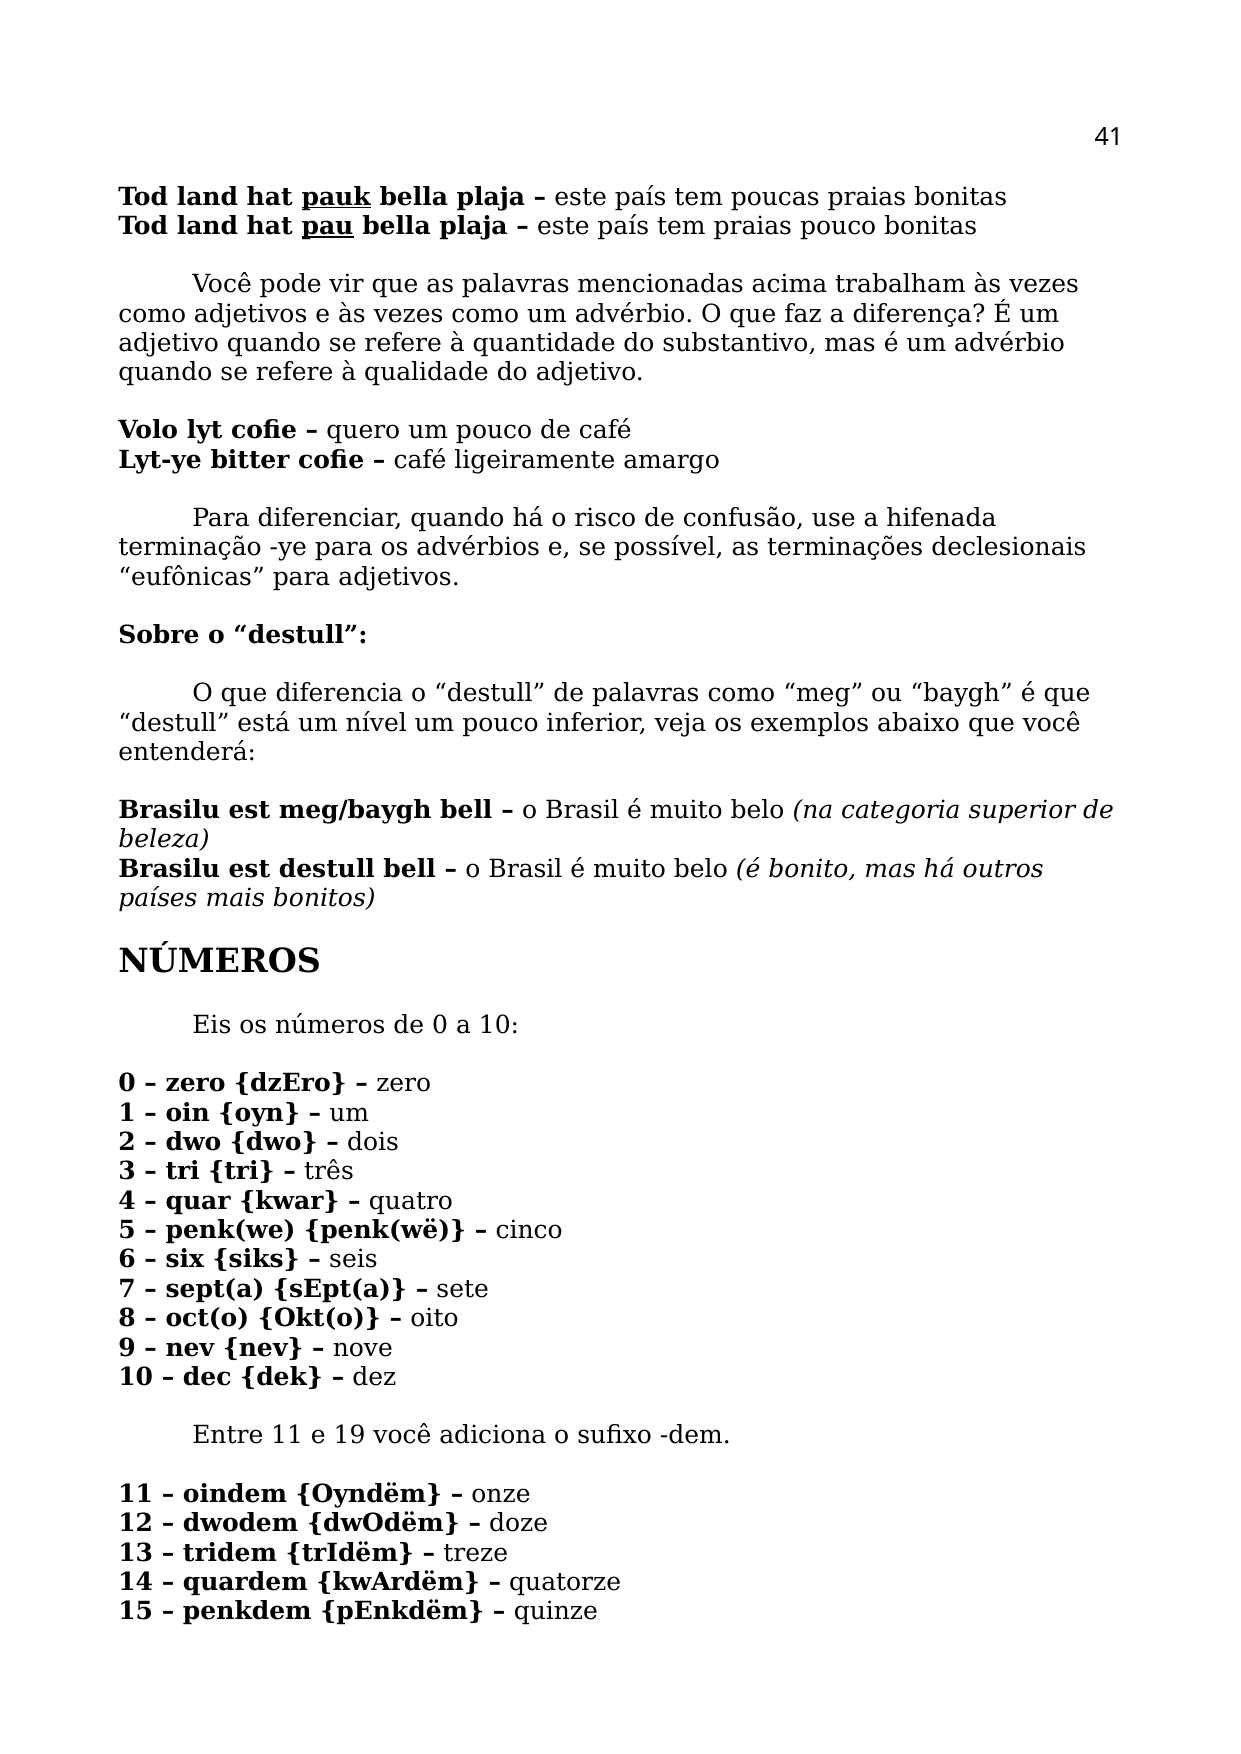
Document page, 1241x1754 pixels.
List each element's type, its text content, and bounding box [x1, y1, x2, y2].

text 2 – dwo {dwo} – dois [118, 1127, 1123, 1156]
text O que diferencia o “destull” de palavras como “meg” ou “baygh” é que “destull” está um nível um pouco inferior, veja os exemplos abaixo que você entenderá: [118, 678, 1123, 766]
text 15 – penkdem {pEnkdëm} – quinze [118, 1596, 1123, 1626]
text Volo lyt cofie – quero um pouco de café [118, 415, 1123, 445]
text Brasilu est destull bell – o Brasil é muito belo (é bonito, mas há outros países mais bonitos) [118, 854, 1123, 912]
text 3 – tri {tri} – três [118, 1156, 1123, 1186]
text 12 – dwodem {dwOdëm} – doze [118, 1508, 1123, 1537]
text Brasilu est meg/baygh bell – o Brasil é muito belo (na categoria superior de beleza) [118, 795, 1123, 854]
text Lyt-ye bitter cofie – café ligeiramente amargo [118, 445, 1123, 474]
text 4 – quar {kwar} – quatro [118, 1186, 1123, 1215]
text 13 – tridem {trIdëm} – treze [118, 1537, 1123, 1567]
text 5 – penk(we) {penk(wë)} – cinco [118, 1215, 1123, 1244]
subtitle NÚMEROS [118, 941, 1123, 981]
text Você pode vir que as palavras mencionadas acima trabalham às vezes como adjetivos e às vezes como um advérbio. O que faz a diferença? É um adjetivo quando se refere à quantidade do substantivo, mas é um advérbio quando se refere à qualidade do adjetivo. [118, 269, 1123, 386]
text 10 – dec {dek} – dez [118, 1362, 1123, 1391]
text 7 – sept(a) {sEpt(a)} – sete [118, 1274, 1123, 1303]
text 8 – oct(o) {Okt(o)} – oito [118, 1303, 1123, 1332]
text 0 – zero {dzEro} – zero [118, 1068, 1123, 1097]
text Tod land hat pauk bella plaja – este país tem poucas praias bonitas [118, 182, 1123, 211]
text 1 – oin {oyn} – um [118, 1097, 1123, 1127]
text Para diferenciar, quando há o risco de confusão, use a hifenada terminação -ye para os advérbios e, se possível, as terminações declesionais “eufônicas” para adjetivos. [118, 503, 1123, 591]
text 11 – oindem {Oyndëm} – onze [118, 1479, 1123, 1508]
text 14 – quardem {kwArdëm} – quatorze [118, 1567, 1123, 1596]
text Entre 11 e 19 você adiciona o sufixo -dem. [118, 1420, 1123, 1449]
text 6 – six {siks} – seis [118, 1244, 1123, 1274]
text Sobre o “destull”: [118, 620, 1123, 649]
text Eis os números de 0 a 10: [118, 1010, 1123, 1039]
text 9 – nev {nev} – nove [118, 1332, 1123, 1362]
text Tod land hat pau bella plaja – este país tem praias pouco bonitas [118, 211, 1123, 240]
